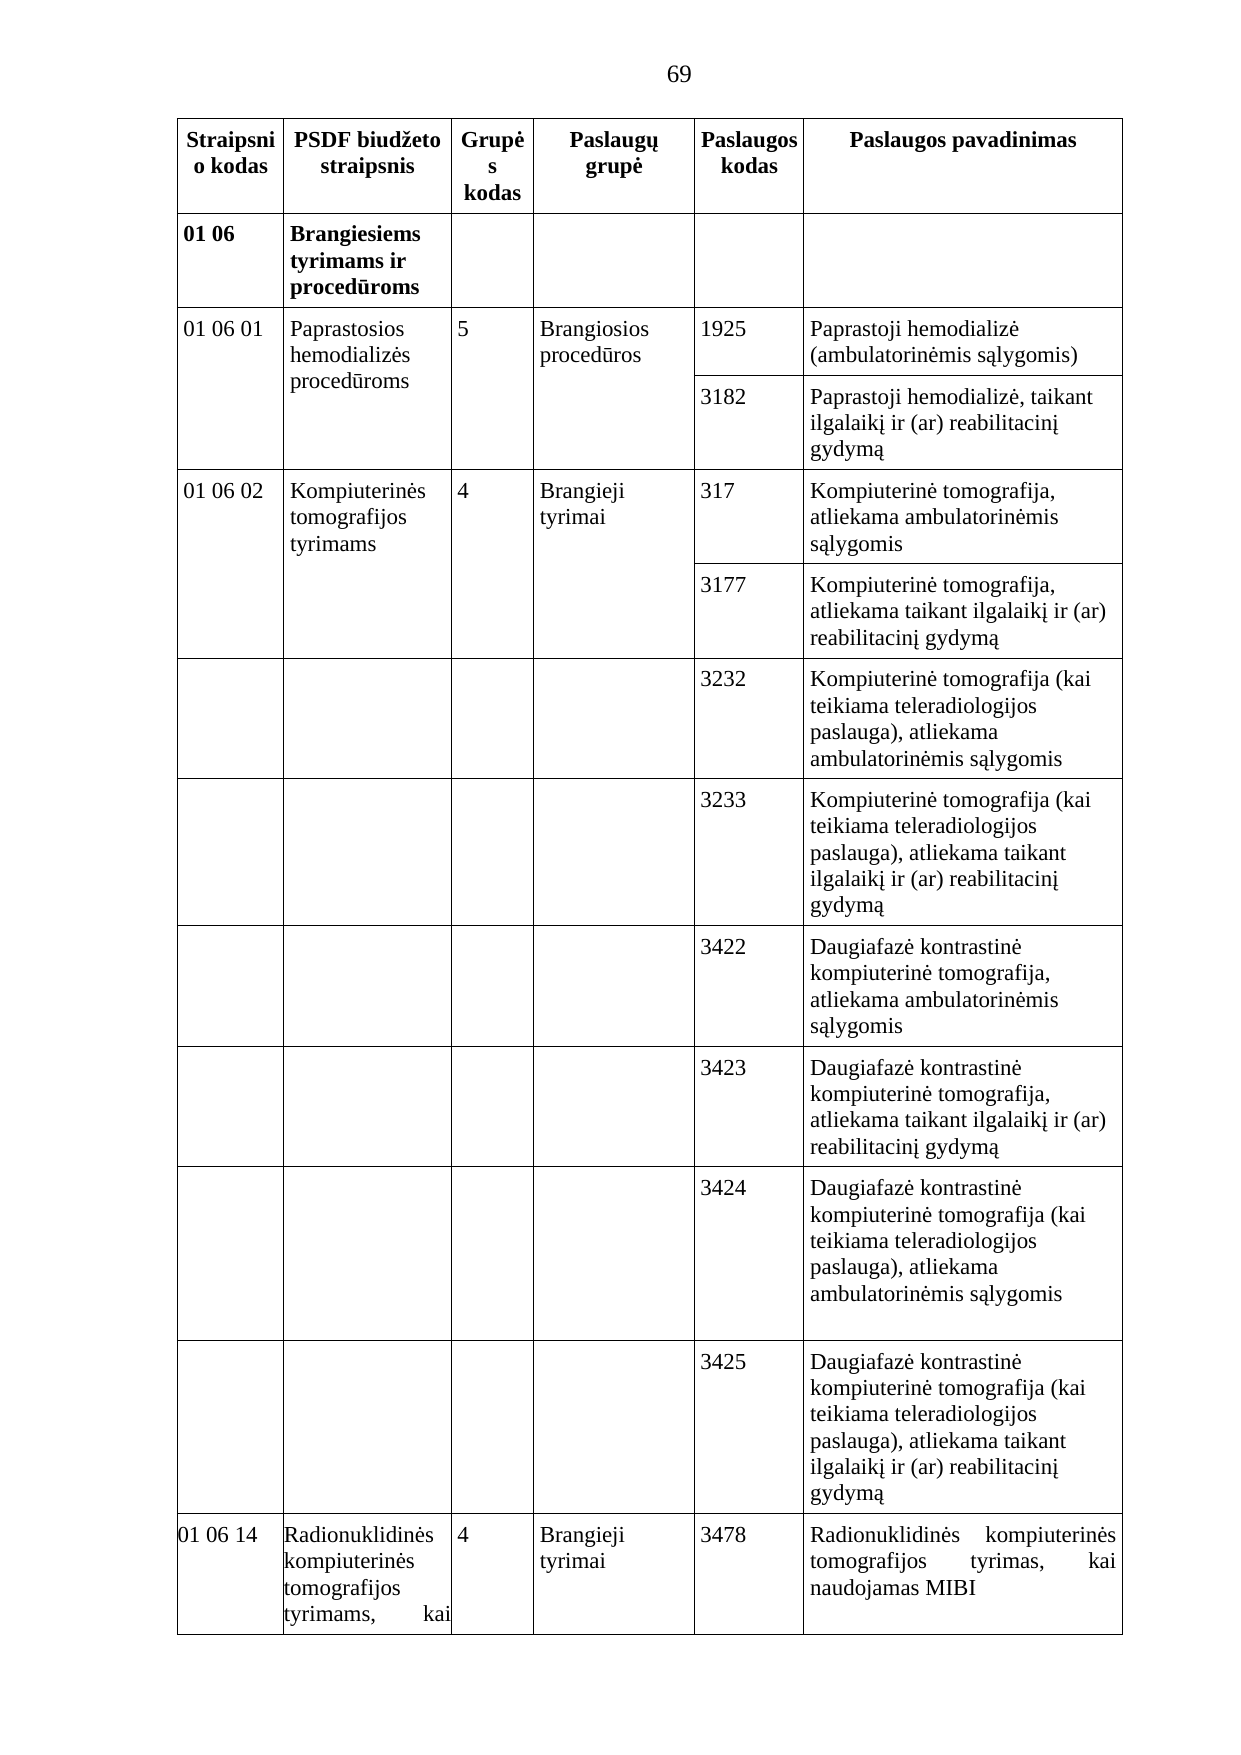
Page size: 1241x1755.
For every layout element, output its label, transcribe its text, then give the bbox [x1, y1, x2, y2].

table_header Grupės kodas [452, 119, 533, 212]
table_cell [534, 926, 694, 1046]
table_cell [695, 214, 803, 307]
table_cell [452, 779, 533, 925]
table_cell Radionuklidinės kompiuterinės tomografijos tyrimams, kai [284, 1514, 451, 1633]
table_cell 317 [695, 470, 803, 563]
table_cell Kompiuterinės tomografijos tyrimams [284, 470, 451, 657]
table_cell Kompiuterinė tomografija (kai teikiama teleradiologijos paslauga), atliekama taikant ilgalaikį ir (ar) reabilitacinį gydymą [804, 779, 1122, 925]
table_cell Brangiosios procedūros [534, 308, 694, 374]
table_cell Daugiafazė kontrastinė kompiuterinė tomografija, atliekama taikant ilgalaikį ir (ar) reabilitacinį gydymą [804, 1047, 1122, 1166]
table_cell Brangieji tyrimai [534, 1514, 694, 1633]
table_cell [804, 214, 1122, 307]
table_cell [534, 779, 694, 925]
table_cell 3425 [695, 1341, 803, 1513]
table_cell [452, 1341, 533, 1513]
table_cell [284, 659, 451, 778]
table_cell 3177 [695, 564, 803, 657]
table_cell 01 06 14 [178, 1514, 283, 1633]
table_cell [178, 563, 283, 657]
table_cell 4 [452, 1514, 533, 1633]
table_cell [178, 926, 283, 1046]
table_header Paslaugos pavadinimas [804, 119, 1122, 212]
table_cell [284, 1167, 451, 1339]
table_cell Daugiafazė kontrastinė kompiuterinė tomografija (kai teikiama teleradiologijos paslauga), atliekama ambulatorinėmis sąlygomis [804, 1167, 1122, 1339]
table_cell [452, 563, 533, 657]
table_cell Kompiuterinė tomografija, atliekama ambulatorinėmis sąlygomis [804, 470, 1122, 563]
table_cell 01 06 [178, 214, 283, 307]
table_cell Radionuklidinės kompiuterinės tomografijos tyrimas, kai naudojamas MIBI [804, 1514, 1122, 1633]
table_cell [452, 926, 533, 1046]
table_cell 3422 [695, 926, 803, 1046]
table_cell Paprastoji hemodializė, taikant ilgalaikį ir (ar) reabilitacinį gydymą [804, 376, 1122, 469]
table_cell [284, 926, 451, 1046]
table_cell 01 06 01 [178, 308, 283, 374]
table_cell [178, 1341, 283, 1513]
table_cell Paprastosios hemodializės procedūroms [284, 308, 451, 469]
table_cell [178, 375, 283, 469]
table_cell Daugiafazė kontrastinė kompiuterinė tomografija, atliekama ambulatorinėmis sąlygomis [804, 926, 1122, 1046]
table_cell 3233 [695, 779, 803, 925]
table_cell Brangieji tyrimai [534, 470, 694, 563]
table_cell [534, 1167, 694, 1339]
table_header Paslaugos kodas [695, 119, 803, 212]
table_header Paslaugų grupė [534, 119, 694, 212]
table_cell [534, 1047, 694, 1166]
table_cell 5 [452, 308, 533, 374]
table_cell Daugiafazė kontrastinė kompiuterinė tomografija (kai teikiama teleradiologijos paslauga), atliekama taikant ilgalaikį ir (ar) reabilitacinį gydymą [804, 1341, 1122, 1513]
table_cell [534, 563, 694, 657]
table_cell Kompiuterinė tomografija (kai teikiama teleradiologijos paslauga), atliekama ambulatorinėmis sąlygomis [804, 659, 1122, 778]
table_cell [284, 1341, 451, 1513]
table_cell [452, 659, 533, 778]
table_cell [284, 1047, 451, 1166]
table_cell [452, 375, 533, 469]
table_cell 01 06 02 [178, 470, 283, 563]
table_cell [178, 659, 283, 778]
table_cell Brangiesiems tyrimams ir procedūroms [284, 214, 451, 307]
table_cell [534, 375, 694, 469]
table_cell [534, 659, 694, 778]
table_cell [534, 1341, 694, 1513]
table_cell Kompiuterinė tomografija, atliekama taikant ilgalaikį ir (ar) reabilitacinį gydymą [804, 564, 1122, 657]
table_cell 3478 [695, 1514, 803, 1633]
table_cell Paprastoji hemodializė (ambulatorinėmis sąlygomis) [804, 308, 1122, 374]
table_cell [178, 779, 283, 925]
table_cell [452, 1167, 533, 1339]
table_cell 3423 [695, 1047, 803, 1166]
table_cell [178, 1047, 283, 1166]
table_header Straipsnio kodas [178, 119, 283, 212]
table_header PSDF biudžeto straipsnis [284, 119, 451, 212]
table_cell [452, 214, 533, 307]
table_cell [452, 1047, 533, 1166]
table_cell 1925 [695, 308, 803, 374]
table_cell 3232 [695, 659, 803, 778]
table_cell 3424 [695, 1167, 803, 1339]
table_cell [534, 214, 694, 307]
table_cell [178, 1167, 283, 1339]
table_cell [284, 779, 451, 925]
table_cell 4 [452, 470, 533, 563]
table_cell 3182 [695, 376, 803, 469]
